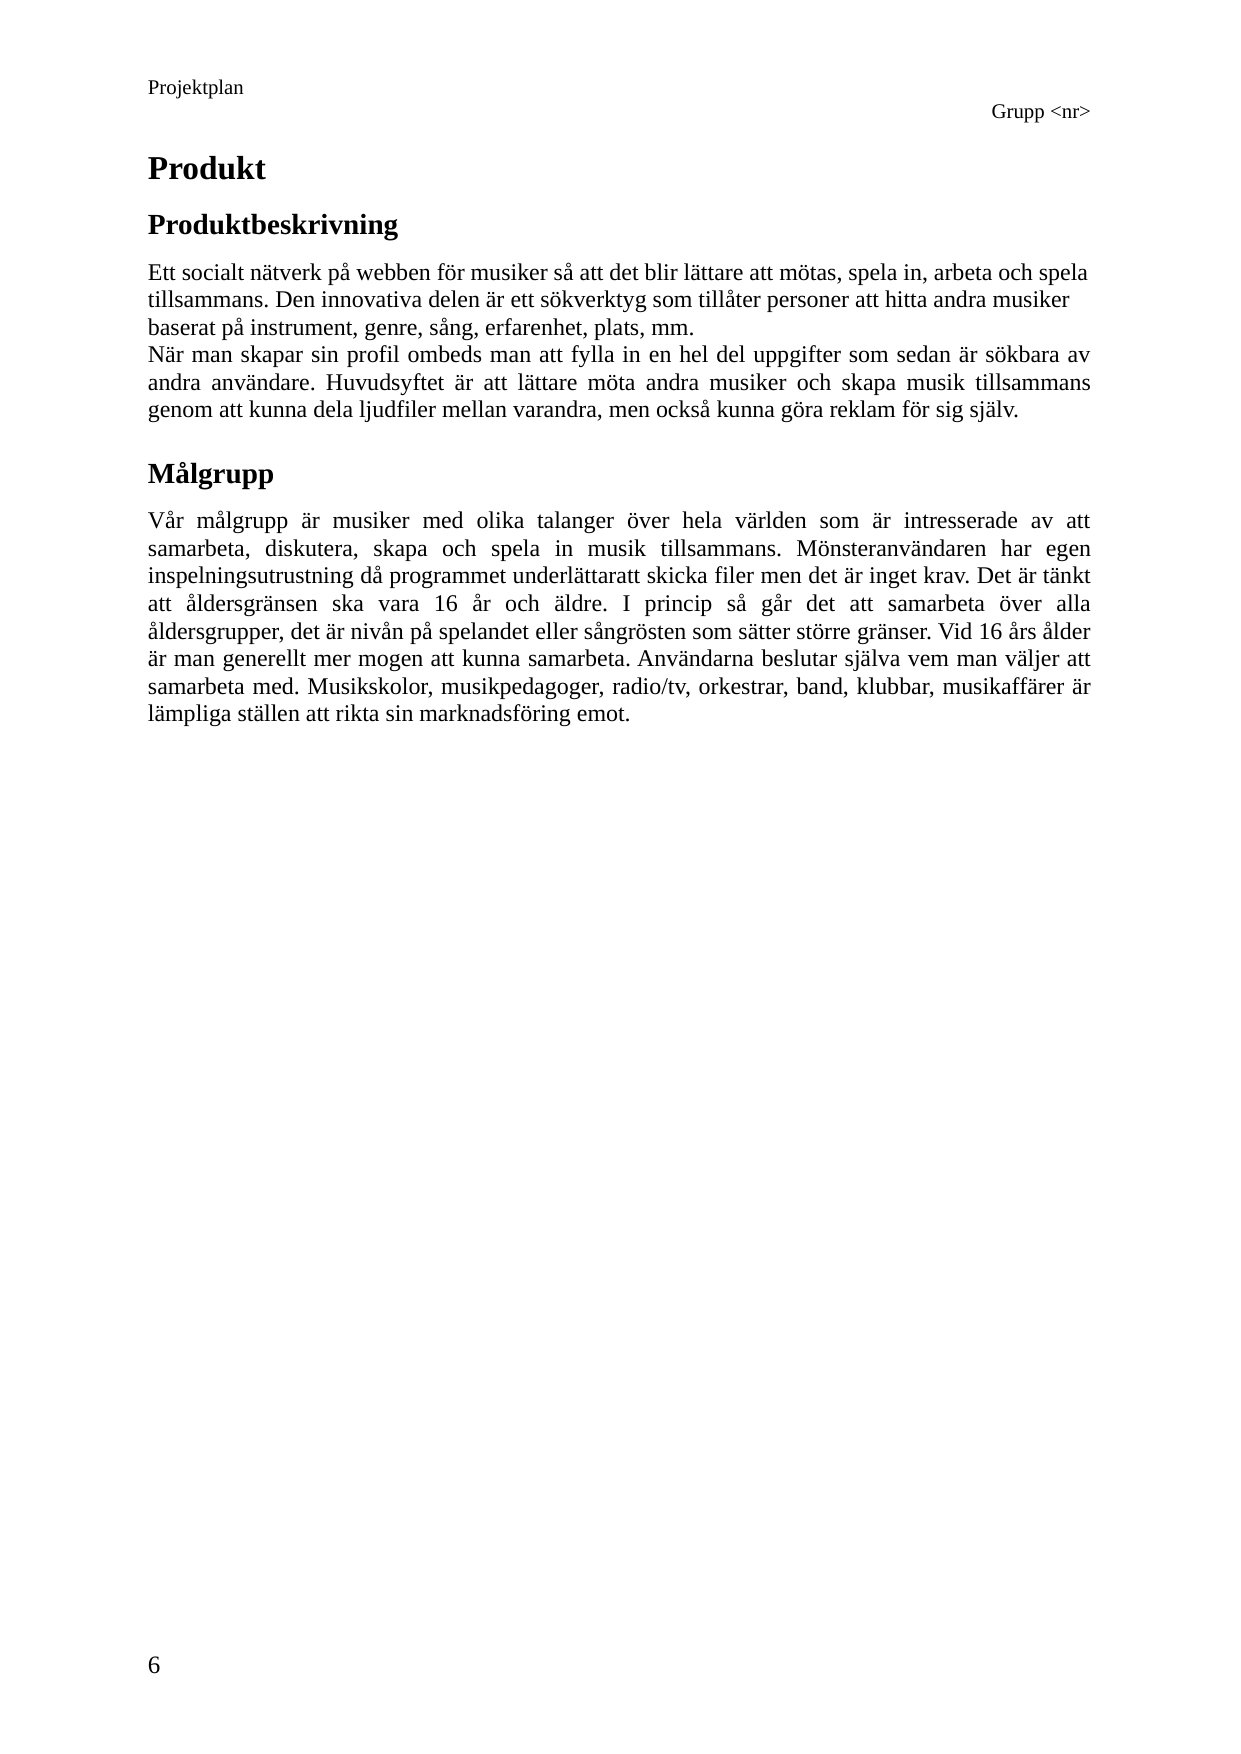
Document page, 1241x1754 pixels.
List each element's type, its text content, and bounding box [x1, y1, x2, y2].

subtitle Produktbeskrivning [148, 207, 1093, 241]
text Vår målgrupp är musiker med olika talanger över hela världen som är intresserade av att samarbeta, diskutera, skapa och spela in musik tillsammans. Mönsteranvändaren har egen inspelningsutrustning då programmet underlättaratt skicka filer men det är inget krav. Det är tänkt att åldersgränsen ska vara 16 år och äldre. I princip så går det att samarbeta över alla åldersgrupper, det är nivån på spelandet eller sångrösten som sätter större gränser. Vid 16 års ålder är man generellt mer mogen att kunna samarbeta. Användarna beslutar själva vem man väljer att samarbeta med. Musikskolor, musikpedagoger, radio/tv, orkestrar, band, klubbar, musikaffärer är lämpliga ställen att rikta sin marknadsföring emot. [148, 506, 1093, 727]
subtitle Produkt [148, 148, 1093, 186]
text När man skapar sin profil ombeds man att fylla in en hel del uppgifter som sedan är sökbara av andra användare. Huvudsyftet är att lättare möta andra musiker och skapa musik tillsammans genom att kunna dela ljudfiler mellan varandra, men också kunna göra reklam för sig själv. [148, 340, 1093, 423]
text Ett socialt nätverk på webben för musiker så att det blir lättare att mötas, spela in, arbeta och spela tillsammans. Den innovativa delen är ett sökverktyg som tillåter personer att hitta andra musiker baserat på instrument, genre, sång, erfarenhet, plats, mm. [148, 257, 1093, 340]
subtitle Målgrupp [148, 456, 1093, 489]
